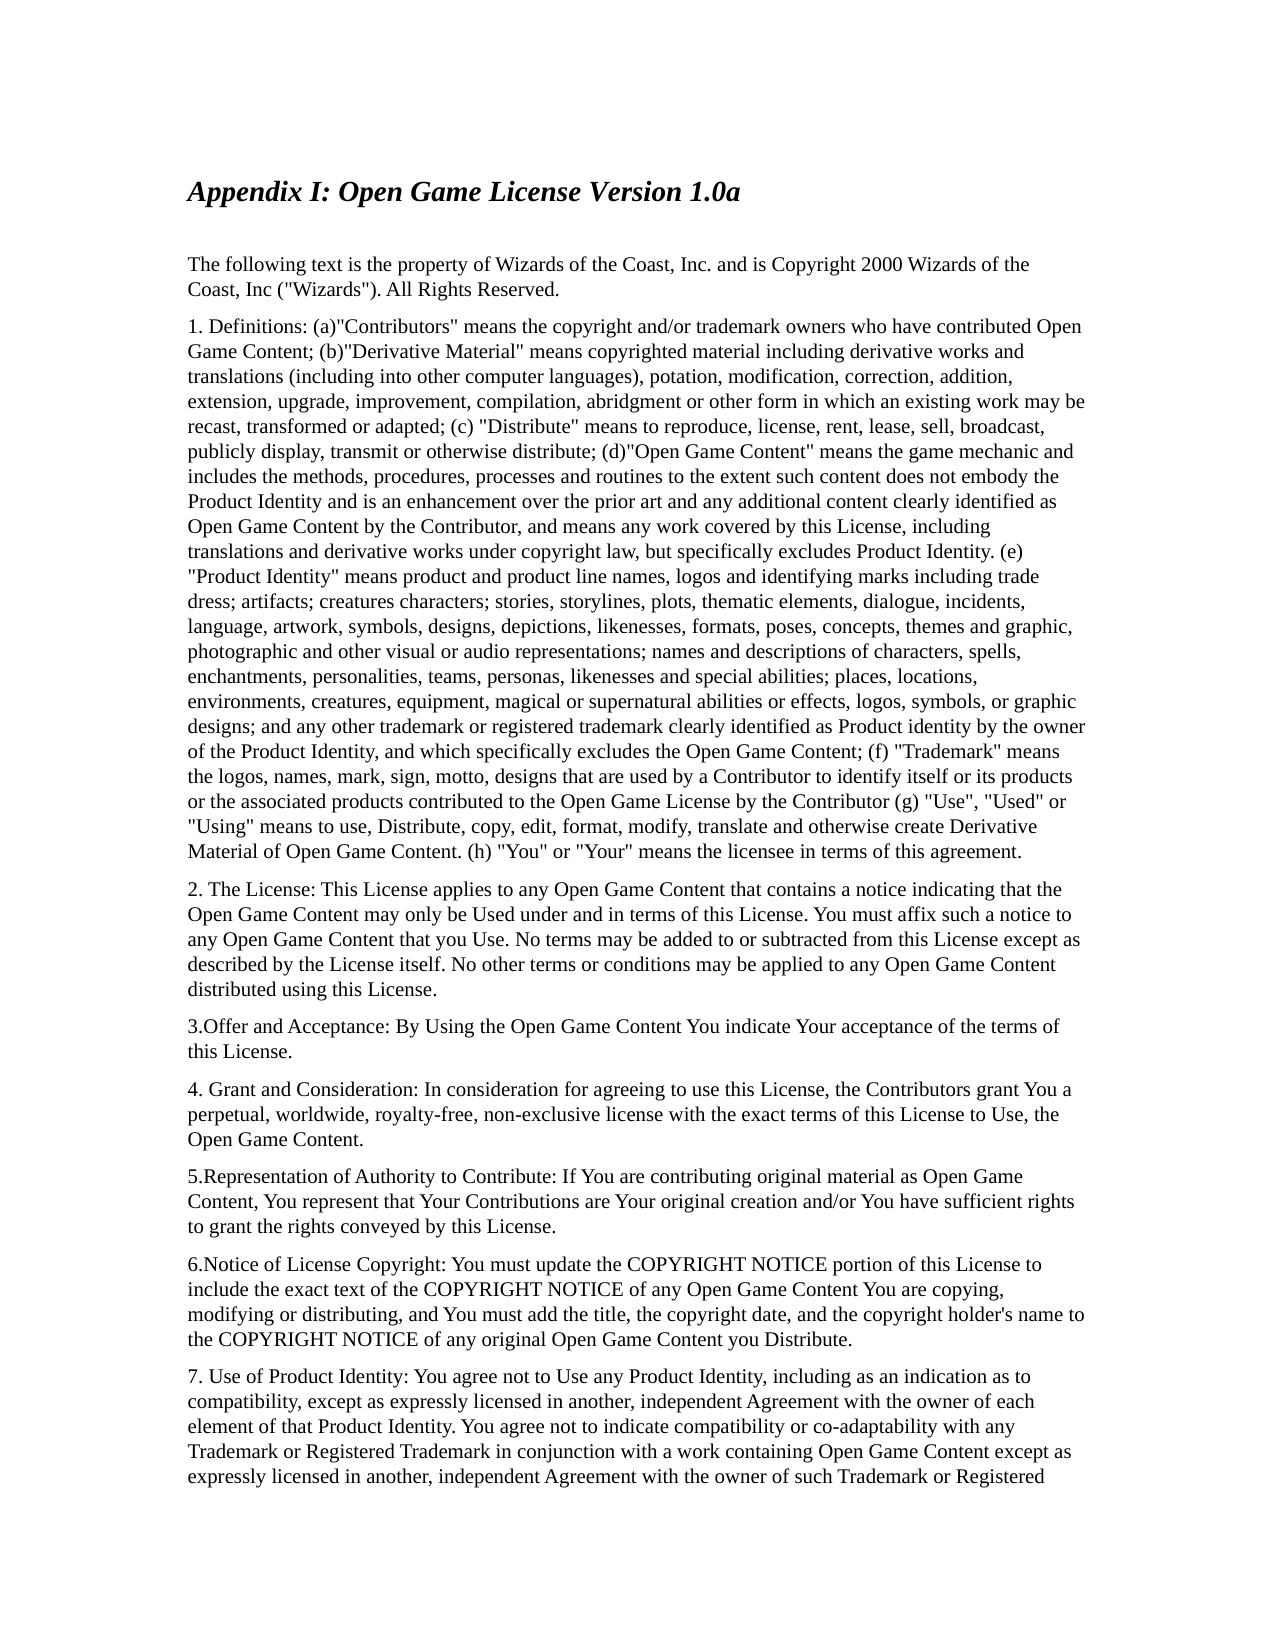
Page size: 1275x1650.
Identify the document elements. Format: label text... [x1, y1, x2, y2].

text 3.Offer and Acceptance: By Using the Open Game Content You indicate Your acceptance of the terms of this License. [187, 1013, 1087, 1063]
text Appendix I: Open Game License Version 1.0a [187, 175, 1087, 207]
text 2. The License: This License applies to any Open Game Content that contains a notice indicating that the Open Game Content may only be Used under and in terms of this License. You must affix such a notice to any Open Game Content that you Use. No terms may be added to or subtracted from this License except as described by the License itself. No other terms or conditions may be applied to any Open Game Content distributed using this License. [187, 876, 1087, 1001]
text 4. Grant and Consideration: In consideration for agreeing to use this License, the Contributors grant You a perpetual, worldwide, royalty-free, non-exclusive license with the exact terms of this License to Use, the Open Game Content. [187, 1076, 1087, 1151]
text The following text is the property of Wizards of the Coast, Inc. and is Copyright 2000 Wizards of the Coast, Inc ("Wizards"). All Rights Reserved. [187, 251, 1087, 301]
text 6.Notice of License Copyright: You must update the COPYRIGHT NOTICE portion of this License to include the exact text of the COPYRIGHT NOTICE of any Open Game Content You are copying, modifying or distributing, and You must add the title, the copyright date, and the copyright holder's name to the COPYRIGHT NOTICE of any original Open Game Content you Distribute. [187, 1251, 1087, 1351]
text 7. Use of Product Identity: You agree not to Use any Product Identity, including as an indication as to compatibility, except as expressly licensed in another, independent Agreement with the owner of each element of that Product Identity. You agree not to indicate compatibility or co-adaptability with any Trademark or Registered Trademark in conjunction with a work containing Open Game Content except as expressly licensed in another, independent Agreement with the owner of such Trademark or Registered [187, 1363, 1087, 1488]
text 5.Representation of Authority to Contribute: If You are contributing original material as Open Game Content, You represent that Your Contributions are Your original creation and/or You have sufficient rights to grant the rights conveyed by this License. [187, 1163, 1087, 1238]
text 1. Definitions: (a)"Contributors" means the copyright and/or trademark owners who have contributed Open Game Content; (b)"Derivative Material" means copyrighted material including derivative works and translations (including into other computer languages), potation, modification, correction, addition, extension, upgrade, improvement, compilation, abridgment or other form in which an existing work may be recast, transformed or adapted; (c) "Distribute" means to reproduce, license, rent, lease, sell, broadcast, publicly display, transmit or otherwise distribute; (d)"Open Game Content" means the game mechanic and includes the methods, procedures, processes and routines to the extent such content does not embody the Product Identity and is an enhancement over the prior art and any additional content clearly identified as Open Game Content by the Contributor, and means any work covered by this License, including translations and derivative works under copyright law, but specifically excludes Product Identity. (e) "Product Identity" means product and product line names, logos and identifying marks including trade dress; artifacts; creatures characters; stories, storylines, plots, thematic elements, dialogue, incidents, language, artwork, symbols, designs, depictions, likenesses, formats, poses, concepts, themes and graphic, photographic and other visual or audio representations; names and descriptions of characters, spells, enchantments, personalities, teams, personas, likenesses and special abilities; places, locations, environments, creatures, equipment, magical or supernatural abilities or effects, logos, symbols, or graphic designs; and any other trademark or registered trademark clearly identified as Product identity by the owner of the Product Identity, and which specifically excludes the Open Game Content; (f) "Trademark" means the logos, names, mark, sign, motto, designs that are used by a Contributor to identify itself or its products or the associated products contributed to the Open Game License by the Contributor (g) "Use", "Used" or "Using" means to use, Distribute, copy, edit, format, modify, translate and otherwise create Derivative Material of Open Game Content. (h) "You" or "Your" means the licensee in terms of this agreement. [187, 313, 1087, 863]
